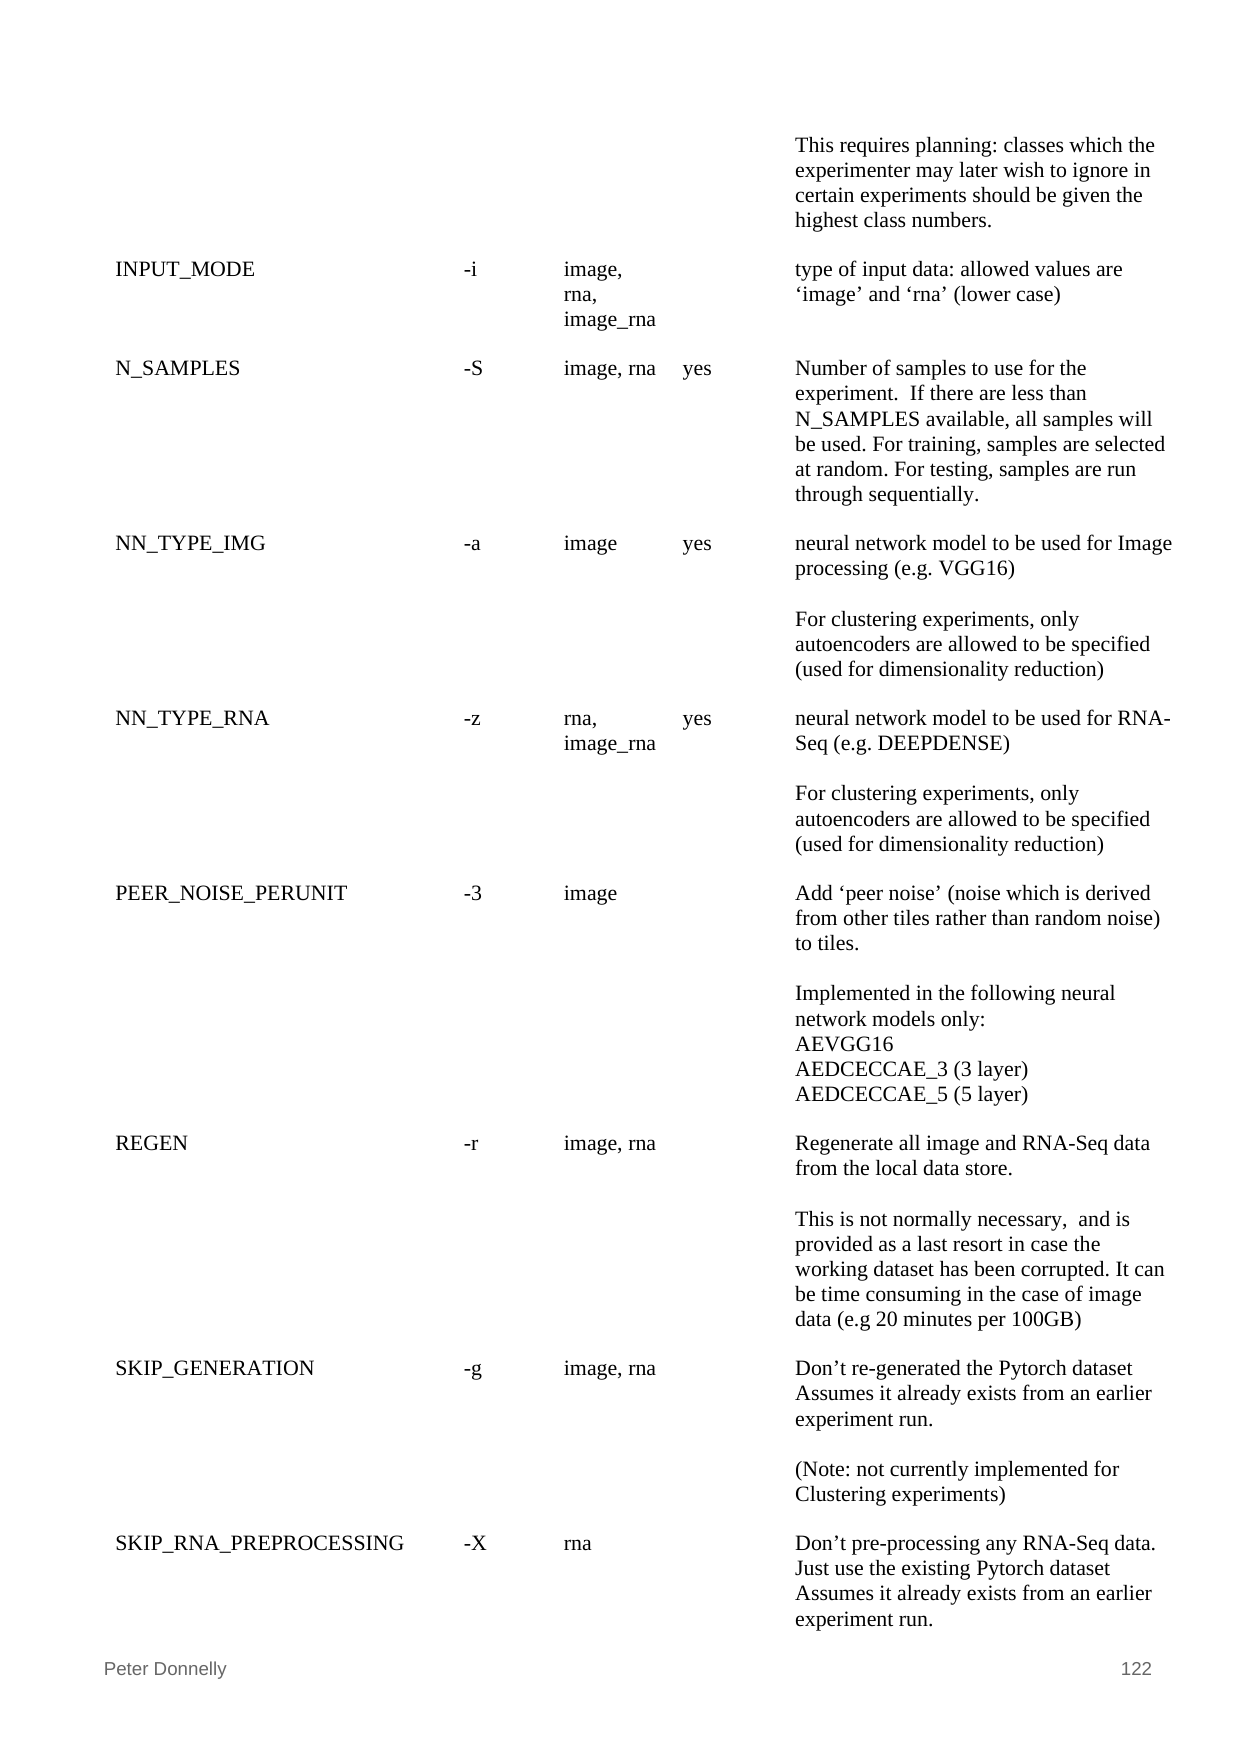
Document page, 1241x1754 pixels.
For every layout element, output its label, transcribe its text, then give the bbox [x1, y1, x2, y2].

table_cell [671, 1518, 783, 1642]
table_cell [671, 244, 783, 343]
table_cell image, rna [552, 1343, 671, 1518]
table_cell -3 [452, 868, 552, 1118]
table_cell yes [671, 518, 783, 693]
table_cell rna [552, 1518, 671, 1642]
table_cell Number of samples to use for the experiment. If there are less than N_SAMPLES available, all samples will be used. For training, samples are selected at random. For testing, samples are run through sequentially. [783, 343, 1189, 518]
table_cell image, rna [552, 343, 671, 518]
table_cell rna, image_rna [552, 693, 671, 868]
table_cell -z [452, 693, 552, 868]
table_cell [552, 120, 671, 244]
table_cell SKIP_GENERATION [104, 1343, 452, 1518]
table_cell [671, 868, 783, 1118]
table_cell N_SAMPLES [104, 343, 452, 518]
table_cell -r [452, 1118, 552, 1343]
table_cell INPUT_MODE [104, 244, 452, 343]
table_cell -a [452, 518, 552, 693]
table_cell type of input data: allowed values are ‘image’ and ‘rna’ (lower case) [783, 244, 1189, 343]
table_cell [452, 120, 552, 244]
table_cell NN_TYPE_RNA [104, 693, 452, 868]
table_cell -i [452, 244, 552, 343]
table_cell image [552, 868, 671, 1118]
table_cell -g [452, 1343, 552, 1518]
table_cell [671, 120, 783, 244]
table_cell neural network model to be used for RNA-Seq (e.g. DEEPDENSE) For clustering experiments, only autoencoders are allowed to be specified (used for dimensionality reduction) [783, 693, 1189, 868]
table_cell yes [671, 343, 783, 518]
table_cell SKIP_RNA_PREPROCESSING [104, 1518, 452, 1642]
table_cell yes [671, 693, 783, 868]
table_cell neural network model to be used for Image processing (e.g. VGG16) For clustering experiments, only autoencoders are allowed to be specified (used for dimensionality reduction) [783, 518, 1189, 693]
table_cell Regenerate all image and RNA-Seq data from the local data store. This is not normally necessary, and is provided as a last resort in case the working dataset has been corrupted. It can be time consuming in the case of image data (e.g 20 minutes per 100GB) [783, 1118, 1189, 1343]
table_cell [104, 120, 452, 244]
table_cell Don’t re-generated the Pytorch dataset Assumes it already exists from an earlier experiment run. (Note: not currently implemented for Clustering experiments) [783, 1343, 1189, 1518]
table_cell image, rna [552, 1118, 671, 1343]
table_cell -S [452, 343, 552, 518]
table_cell Add ‘peer noise’ (noise which is derived from other tiles rather than random noise) to tiles. Implemented in the following neural network models only: AEVGG16 AEDCECCAE_3 (3 layer) AEDCECCAE_5 (5 layer) [783, 868, 1189, 1118]
table_cell [671, 1343, 783, 1518]
table_cell Don’t pre-processing any RNA-Seq data. Just use the existing Pytorch dataset Assumes it already exists from an earlier experiment run. [783, 1518, 1189, 1642]
table_cell -X [452, 1518, 552, 1642]
table_cell NN_TYPE_IMG [104, 518, 452, 693]
table_cell This requires planning: classes which the experimenter may later wish to ignore in certain experiments should be given the highest class numbers. [783, 120, 1189, 244]
table_cell image, rna, image_rna [552, 244, 671, 343]
table_cell REGEN [104, 1118, 452, 1343]
table_cell PEER_NOISE_PERUNIT [104, 868, 452, 1118]
table_cell [671, 1118, 783, 1343]
table_cell image [552, 518, 671, 693]
